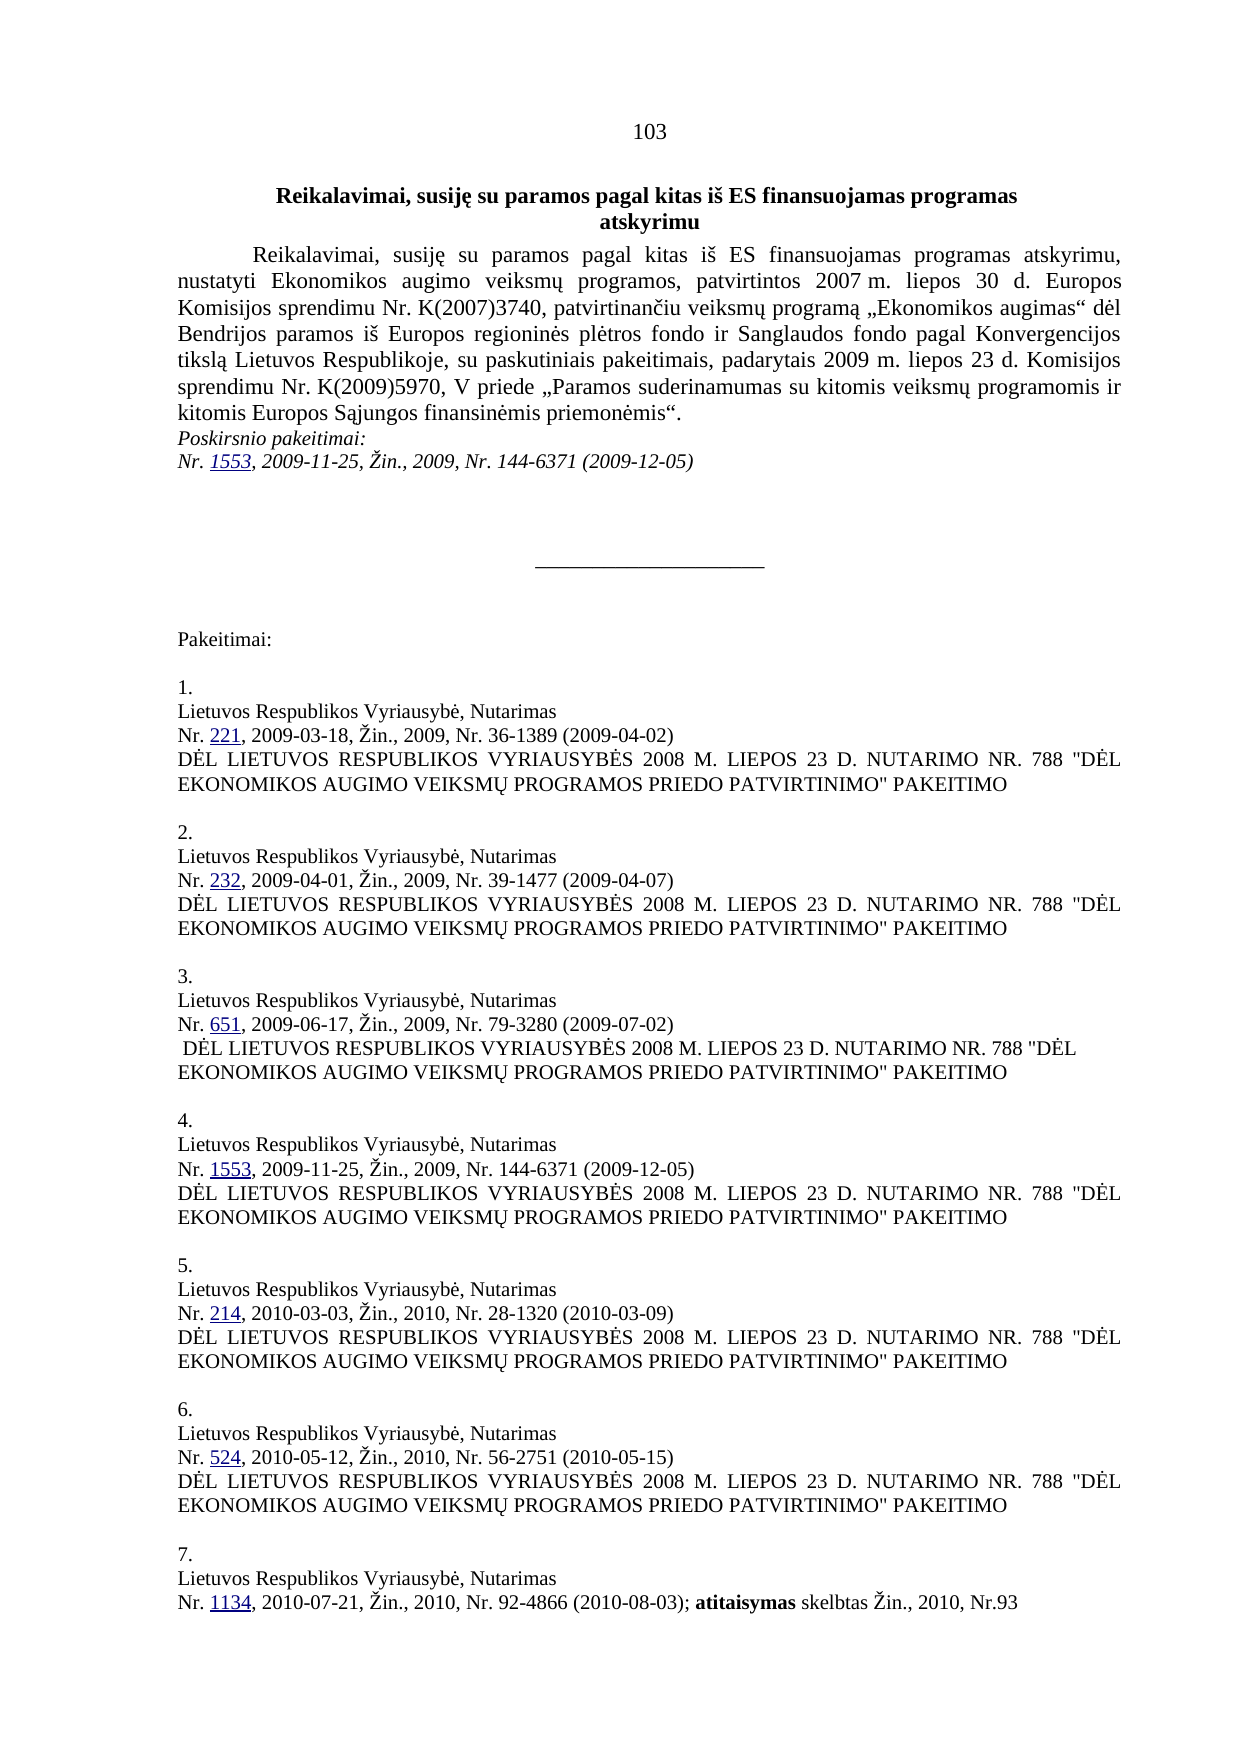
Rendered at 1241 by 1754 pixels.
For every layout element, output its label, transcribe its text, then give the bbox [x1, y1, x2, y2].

text Nr. 651, 2009-06-17, Žin., 2009, Nr. 79-3280 (2009-07-02) [177, 1012, 1122, 1036]
text 4. [177, 1108, 1122, 1132]
text Lietuvos Respublikos Vyriausybė, Nutarimas [177, 699, 1122, 723]
text Lietuvos Respublikos Vyriausybė, Nutarimas [177, 1566, 1122, 1589]
text Lietuvos Respublikos Vyriausybė, Nutarimas [177, 1421, 1122, 1445]
text DĖL LIETUVOS RESPUBLIKOS VYRIAUSYBĖS 2008 M. LIEPOS 23 D. NUTARIMO NR. 788 "DĖL EKONOMIKOS AUGIMO VEIKSMŲ PROGRAMOS PRIEDO PATVIRTINIMO" PAKEITIMO [177, 892, 1122, 940]
text DĖL LIETUVOS RESPUBLIKOS VYRIAUSYBĖS 2008 M. LIEPOS 23 D. NUTARIMO NR. 788 "DĖL EKONOMIKOS AUGIMO VEIKSMŲ PROGRAMOS PRIEDO PATVIRTINIMO" PAKEITIMO [177, 1469, 1122, 1517]
text Nr. 1553, 2009-11-25, Žin., 2009, Nr. 144-6371 (2009-12-05) [177, 449, 1122, 473]
text 5. [177, 1253, 1122, 1277]
text DĖL LIETUVOS RESPUBLIKOS VYRIAUSYBĖS 2008 M. LIEPOS 23 D. NUTARIMO NR. 788 "DĖL EKONOMIKOS AUGIMO VEIKSMŲ PROGRAMOS PRIEDO PATVIRTINIMO" PAKEITIMO [177, 1325, 1122, 1373]
text Nr. 524, 2010-05-12, Žin., 2010, Nr. 56-2751 (2010-05-15) [177, 1445, 1122, 1469]
text 3. [177, 964, 1122, 988]
text Nr. 1134, 2010-07-21, Žin., 2010, Nr. 92-4866 (2010-08-03); atitaisymas skelbtas Žin., 2010, Nr.93 [177, 1589, 1122, 1614]
text Reikalavimai, susiję su paramos pagal kitas iš ES finansuojamas programas atskyrimu [177, 156, 1122, 235]
text Nr. 214, 2010-03-03, Žin., 2010, Nr. 28-1320 (2010-03-09) [177, 1301, 1122, 1325]
text Nr. 221, 2009-03-18, Žin., 2009, Nr. 36-1389 (2009-04-02) [177, 723, 1122, 747]
text DĖL LIETUVOS RESPUBLIKOS VYRIAUSYBĖS 2008 M. LIEPOS 23 D. NUTARIMO NR. 788 "DĖL EKONOMIKOS AUGIMO VEIKSMŲ PROGRAMOS PRIEDO PATVIRTINIMO" PAKEITIMO [177, 747, 1122, 796]
text DĖL LIETUVOS RESPUBLIKOS VYRIAUSYBĖS 2008 M. LIEPOS 23 D. NUTARIMO NR. 788 "DĖL EKONOMIKOS AUGIMO VEIKSMŲ PROGRAMOS PRIEDO PATVIRTINIMO" PAKEITIMO [177, 1036, 1122, 1084]
text –––––––––––––––––––– [177, 553, 1122, 579]
text Nr. 232, 2009-04-01, Žin., 2009, Nr. 39-1477 (2009-04-07) [177, 868, 1122, 892]
text Lietuvos Respublikos Vyriausybė, Nutarimas [177, 844, 1122, 868]
text 1. [177, 675, 1122, 699]
text 7. [177, 1541, 1122, 1566]
text DĖL LIETUVOS RESPUBLIKOS VYRIAUSYBĖS 2008 M. LIEPOS 23 D. NUTARIMO NR. 788 "DĖL EKONOMIKOS AUGIMO VEIKSMŲ PROGRAMOS PRIEDO PATVIRTINIMO" PAKEITIMO [177, 1181, 1122, 1229]
text Nr. 1553, 2009-11-25, Žin., 2009, Nr. 144-6371 (2009-12-05) [177, 1156, 1122, 1181]
text Lietuvos Respublikos Vyriausybė, Nutarimas [177, 1277, 1122, 1301]
text 6. [177, 1397, 1122, 1421]
text 2. [177, 819, 1122, 844]
text Pakeitimai: [177, 627, 1122, 651]
text Poskirsnio pakeitimai: [177, 425, 1122, 449]
text Lietuvos Respublikos Vyriausybė, Nutarimas [177, 988, 1122, 1012]
text Lietuvos Respublikos Vyriausybė, Nutarimas [177, 1132, 1122, 1156]
text Reikalavimai, susiję su paramos pagal kitas iš ES finansuojamas programas atskyrimu, nustatyti Ekonomikos augimo veiksmų programos, patvirtintos 2007 m. liepos 30 d. Europos Komisijos sprendimu Nr. K(2007)3740, patvirtinančiu veiksmų programą „Ekonomikos augimas“ dėl Bendrijos paramos iš Europos regioninės plėtros fondo ir Sanglaudos fondo pagal Konvergencijos tikslą Lietuvos Respublikoje, su paskutiniais pakeitimais, padarytais 2009 m. liepos 23 d. Komisijos sprendimu Nr. K(2009)5970, V priede „Paramos suderinamumas su kitomis veiksmų programomis ir kitomis Europos Sąjungos finansinėmis priemonėmis“. [177, 241, 1122, 425]
